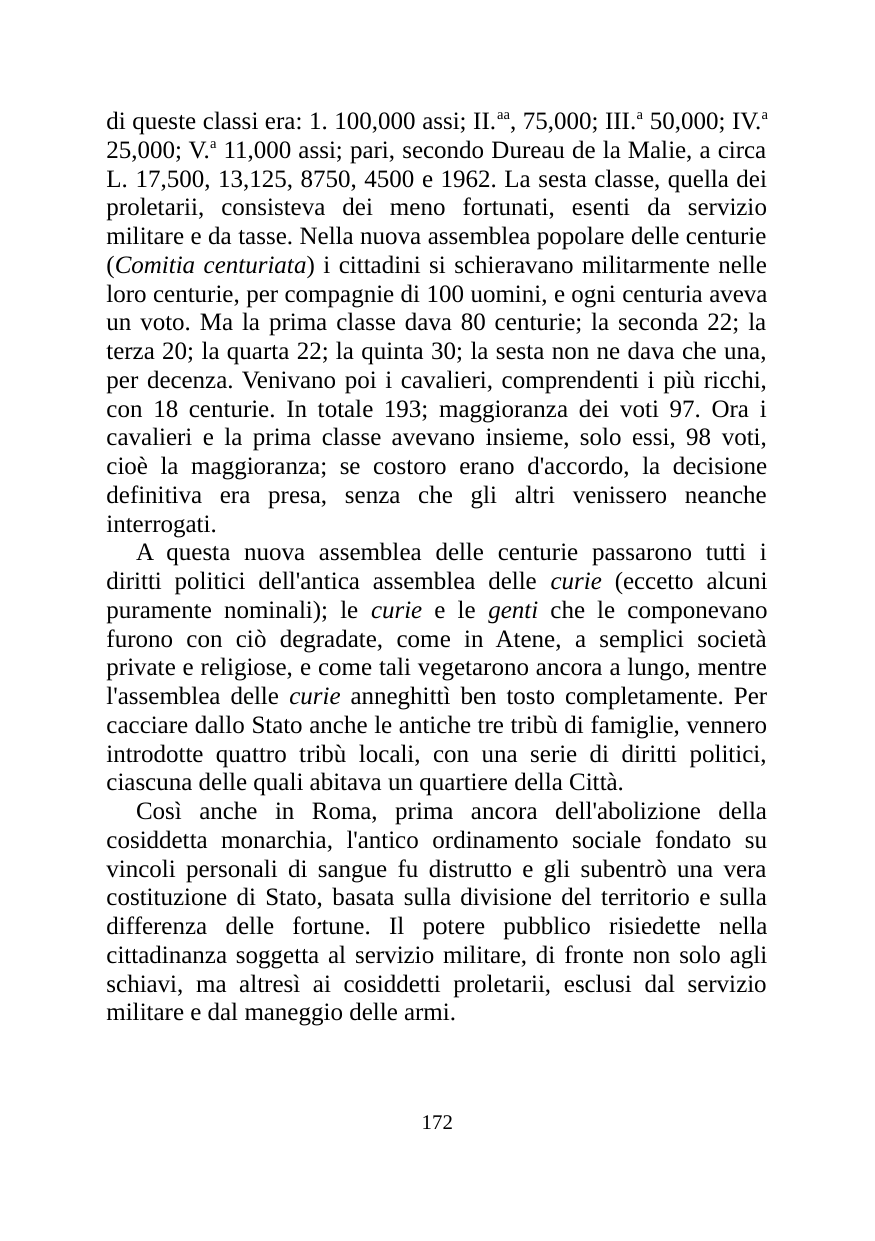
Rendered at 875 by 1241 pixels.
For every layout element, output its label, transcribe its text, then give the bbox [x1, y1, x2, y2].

text Così anche in Roma, prima ancora dell'abolizione della cosiddetta monarchia, l'antico ordinamento sociale fondato su vincoli personali di sangue fu distrutto e gli subentrò una vera costituzione di Stato, basata sulla divisione del territorio e sulla differenza delle fortune. Il potere pubblico risiedette nella cittadinanza soggetta al servizio militare, di fronte non solo agli schiavi, ma altresì ai cosiddetti proletarii, esclusi dal servizio militare e dal maneggio delle armi. [106, 796, 768, 1026]
text di queste classi era: 1. 100,000 assi; II.aa, 75,000; III.a 50,000; IV.a 25,000; V.a 11,000 assi; pari, secondo Dureau de la Malie, a circa L. 17,500, 13,125, 8750, 4500 e 1962. La sesta classe, quella dei proletarii, consisteva dei meno fortunati, esenti da servizio militare e da tasse. Nella nuova assemblea popolare delle centurie (Comitia centuriata) i cittadini si schieravano militarmente nelle loro centurie, per compagnie di 100 uomini, e ogni centuria aveva un voto. Ma la prima classe dava 80 centurie; la seconda 22; la terza 20; la quarta 22; la quinta 30; la sesta non ne dava che una, per decenza. Venivano poi i cavalieri, comprendenti i più ricchi, con 18 centurie. In totale 193; maggioranza dei voti 97. Ora i cavalieri e la prima classe avevano insieme, solo essi, 98 voti, cioè la maggioranza; se costoro erano d'accordo, la decisione definitiva era presa, senza che gli altri venissero neanche interrogati. [106, 106, 768, 537]
text A questa nuova assemblea delle centurie passarono tutti i diritti politici dell'antica assemblea delle curie (eccetto alcuni puramente nominali); le curie e le genti che le componevano furono con ciò degradate, come in Atene, a semplici società private e religiose, e come tali vegetarono ancora a lungo, mentre l'assemblea delle curie anneghittì ben tosto completamente. Per cacciare dallo Stato anche le antiche tre tribù di famiglie, vennero introdotte quattro tribù locali, con una serie di diritti politici, ciascuna delle quali abitava un quartiere della Città. [106, 537, 768, 796]
